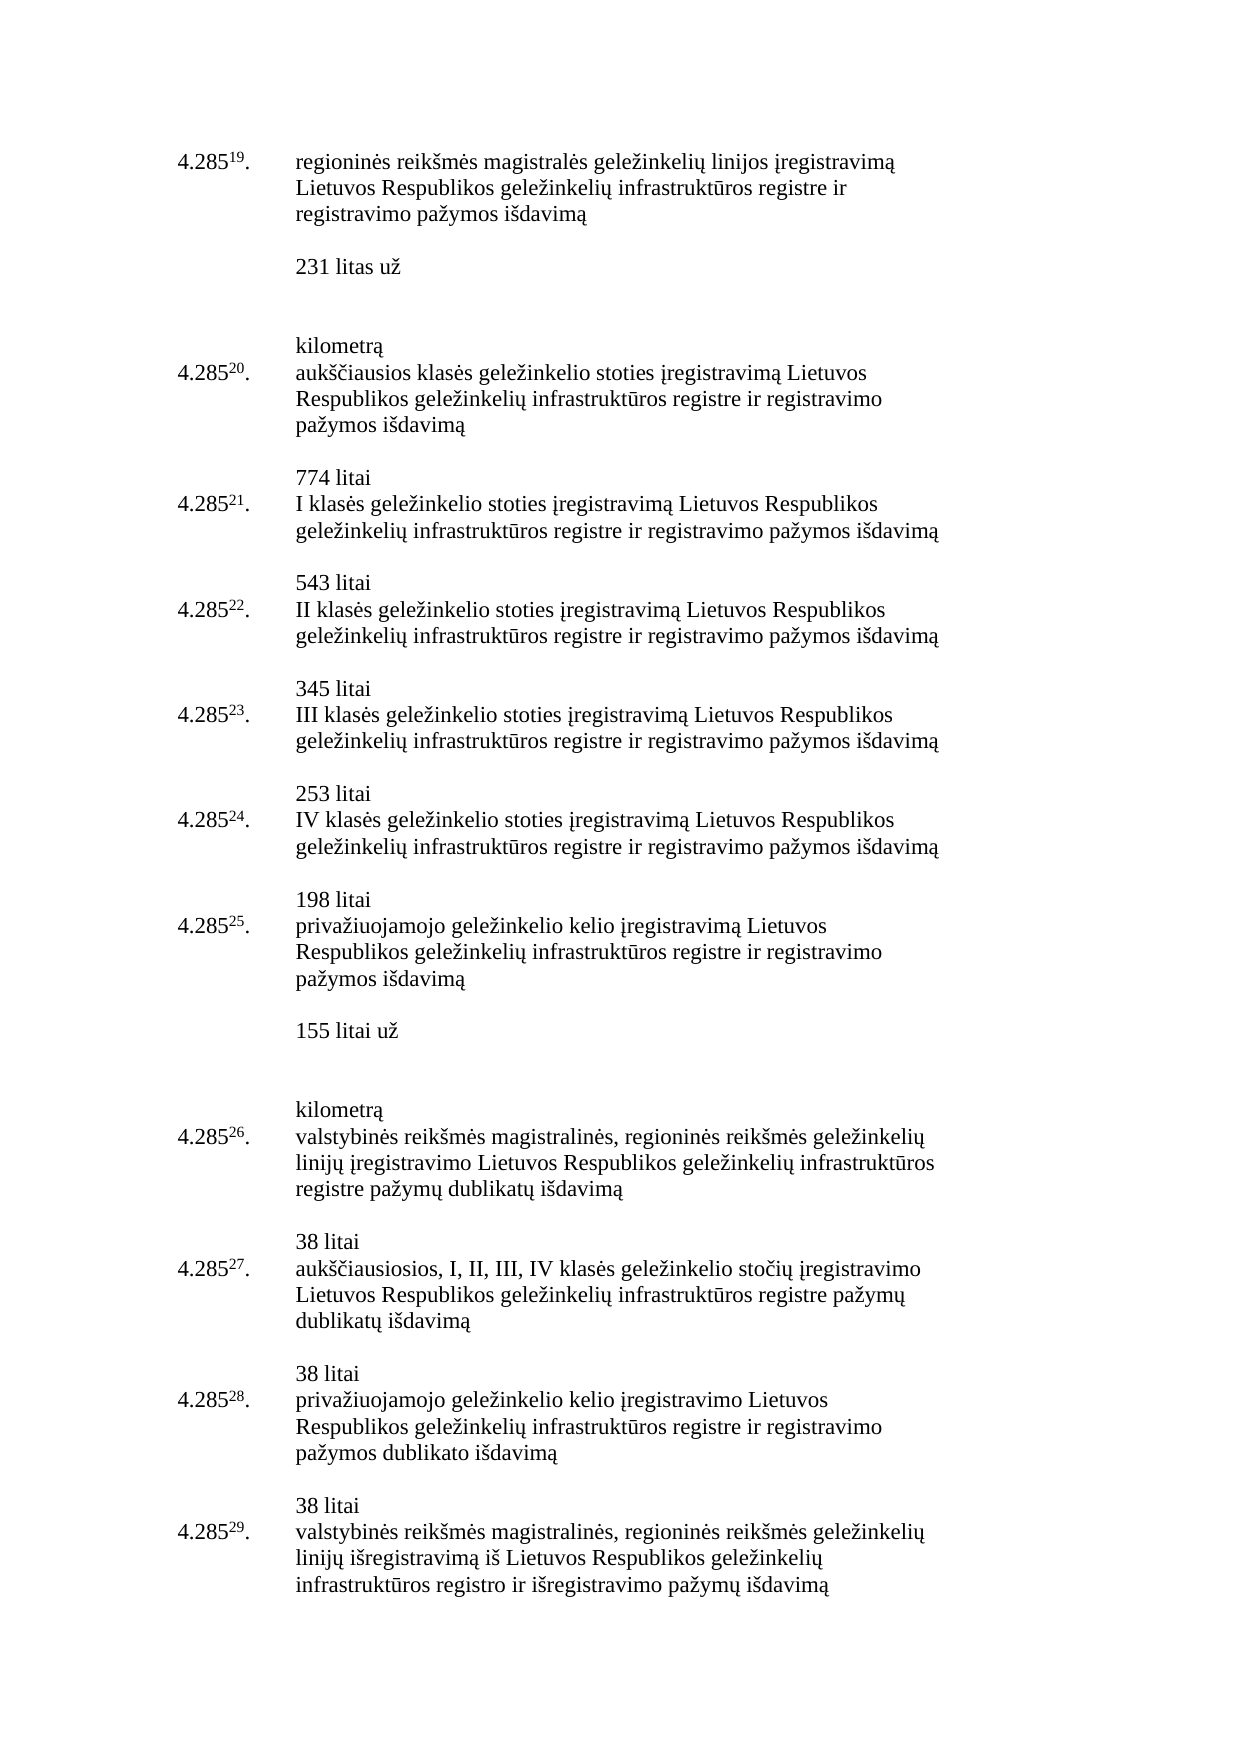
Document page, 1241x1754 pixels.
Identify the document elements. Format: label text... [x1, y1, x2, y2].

text 4.28525. privažiuojamojo geležinkelio kelio įregistravimą Lietuvos Respublikos geležinkelių infrastruktūros registre ir registravimo pažymos išdavimą 155 litai už kilometrą [177, 912, 945, 1123]
text 4.28519. regioninės reikšmės magistralės geležinkelių linijos įregistravimą Lietuvos Respublikos geležinkelių infrastruktūros registre ir registravimo pažymos išdavimą 231 litas už kilometrą [177, 148, 945, 358]
text 4.28522. II klasės geležinkelio stoties įregistravimą Lietuvos Respublikos geležinkelių infrastruktūros registre ir registravimo pažymos išdavimą 345 litai [177, 596, 945, 701]
text 4.28523. III klasės geležinkelio stoties įregistravimą Lietuvos Respublikos geležinkelių infrastruktūros registre ir registravimo pažymos išdavimą 253 litai [177, 701, 945, 807]
text 4.28520. aukščiausios klasės geležinkelio stoties įregistravimą Lietuvos Respublikos geležinkelių infrastruktūros registre ir registravimo pažymos išdavimą 774 litai [177, 358, 945, 490]
text 4.28526. valstybinės reikšmės magistralinės, regioninės reikšmės geležinkelių linijų įregistravimo Lietuvos Respublikos geležinkelių infrastruktūros registre pažymų dublikatų išdavimą 38 litai [177, 1123, 945, 1254]
text 4.28527. aukščiausiosios, I, II, III, IV klasės geležinkelio stočių įregistravimo Lietuvos Respublikos geležinkelių infrastruktūros registre pažymų dublikatų išdavimą 38 litai [177, 1254, 945, 1386]
text 4.28524. IV klasės geležinkelio stoties įregistravimą Lietuvos Respublikos geležinkelių infrastruktūros registre ir registravimo pažymos išdavimą 198 litai [177, 807, 945, 912]
text 4.28528. privažiuojamojo geležinkelio kelio įregistravimo Lietuvos Respublikos geležinkelių infrastruktūros registre ir registravimo pažymos dublikato išdavimą 38 litai [177, 1386, 945, 1518]
text 4.28529. valstybinės reikšmės magistralinės, regioninės reikšmės geležinkelių linijų išregistravimą iš Lietuvos Respublikos geležinkelių infrastruktūros registro ir išregistravimo pažymų išdavimą [177, 1518, 945, 1597]
text 4.28521. I klasės geležinkelio stoties įregistravimą Lietuvos Respublikos geležinkelių infrastruktūros registre ir registravimo pažymos išdavimą 543 litai [177, 490, 945, 596]
